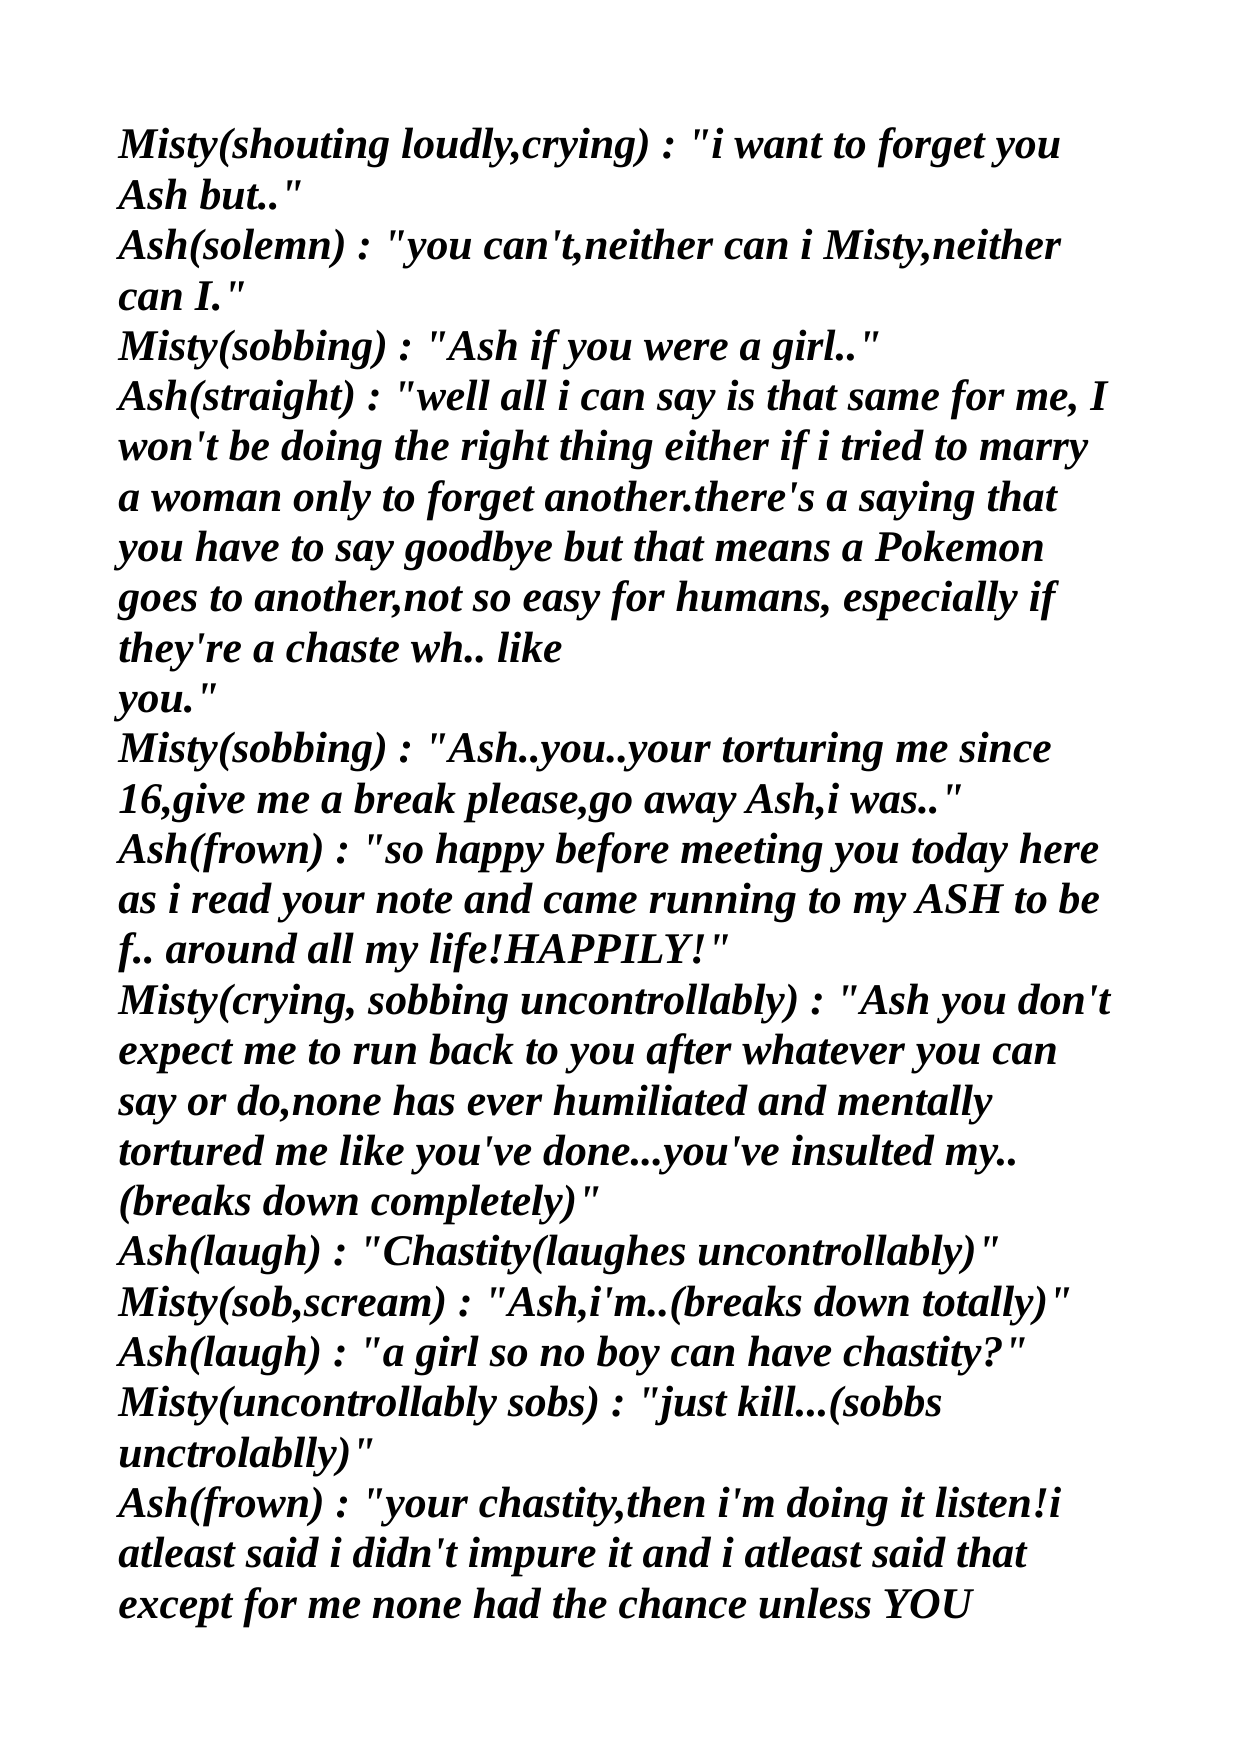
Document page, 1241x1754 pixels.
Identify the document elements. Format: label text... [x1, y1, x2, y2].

text Ash(frown) : "your chastity,then i'm doing it listen!i atleast said i didn't impure it and i atleast said that except for me none had the chance unless YOU [118, 1477, 1122, 1627]
text you." [118, 672, 1122, 722]
text Ash(straight) : "well all i can say is that same for me, I won't be doing the right thing either if i tried to marry a woman only to forget another.there's a saying that you have to say goodbye but that means a Pokemon goes to another,not so easy for humans, especially if they're a chaste wh.. like [118, 370, 1122, 672]
text Misty(sobbing) : "Ash if you were a girl.." [118, 319, 1122, 370]
text Ash(laugh) : "a girl so no boy can have chastity?" [118, 1326, 1122, 1376]
text Ash(frown) : "so happy before meeting you today here as i read your note and came running to my ASH to be f.. around all my life!HAPPILY!" [118, 822, 1122, 973]
text Misty(crying, sobbing uncontrollably) : "Ash you don't expect me to run back to you after whatever you can say or do,none has ever humiliated and mentally tortured me like you've done...you've insulted my..(breaks down completely)" [118, 973, 1122, 1225]
text Misty(sob,scream) : "Ash,i'm..(breaks down totally)" [118, 1275, 1122, 1326]
text Ash(solemn) : "you can't,neither can i Misty,neither can I." [118, 219, 1122, 319]
text Misty(shouting loudly,crying) : "i want to forget you Ash but.." [118, 118, 1122, 219]
text Misty(sobbing) : "Ash..you..your torturing me since 16,give me a break please,go away Ash,i was.." [118, 722, 1122, 822]
text Misty(uncontrollably sobs) : "just kill...(sobbs unctrolablly)" [118, 1376, 1122, 1477]
text Ash(laugh) : "Chastity(laughes uncontrollably)" [118, 1225, 1122, 1275]
